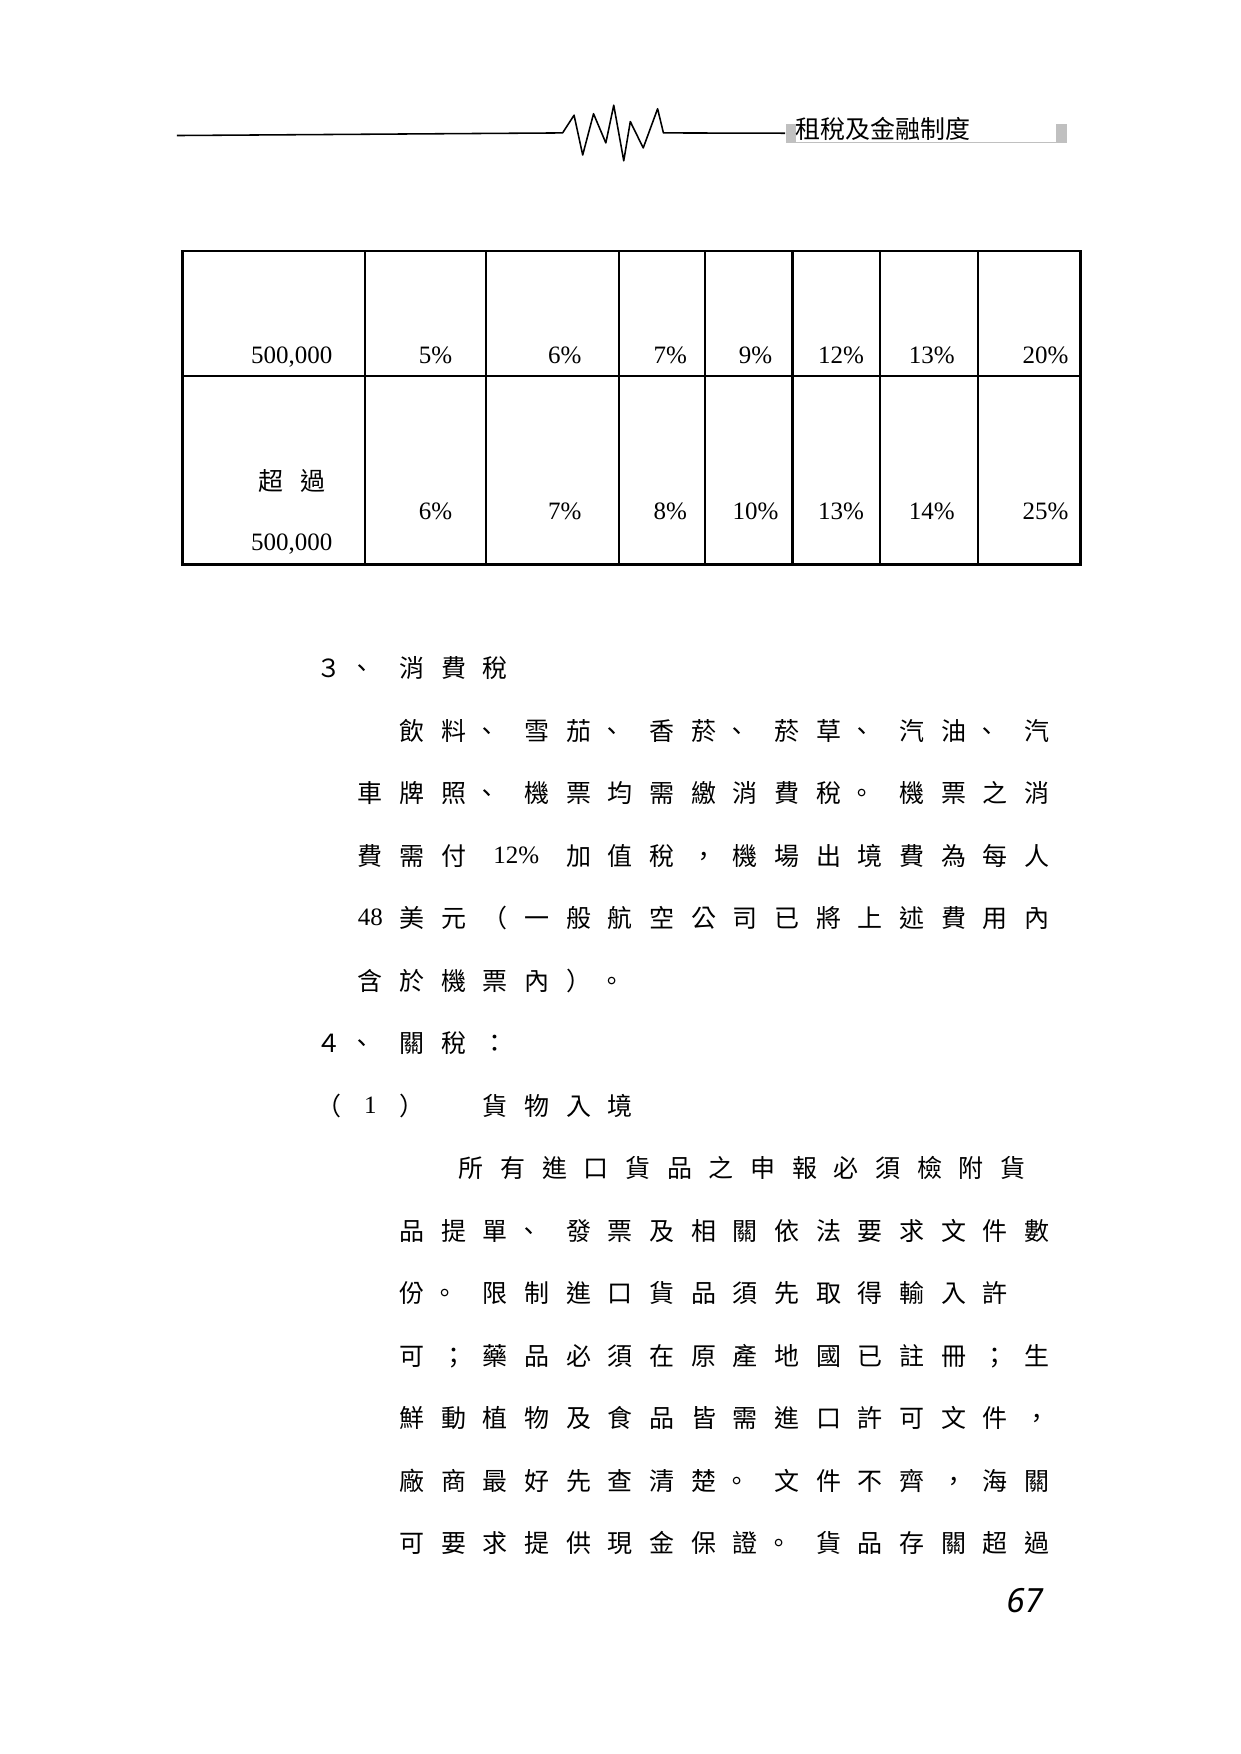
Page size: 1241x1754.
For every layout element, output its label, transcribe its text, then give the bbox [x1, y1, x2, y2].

table_cell 20% [979, 252, 1079, 375]
table_cell 12% [794, 252, 879, 375]
table_cell 8% [620, 377, 704, 563]
table_cell 5% [366, 252, 485, 375]
table_cell 超過500,000 [184, 377, 364, 563]
table_cell 13% [881, 252, 977, 375]
table_cell 7% [620, 252, 704, 375]
table_cell 7% [487, 377, 618, 563]
text （1） 貨物入境 [306, 1063, 1058, 1125]
table_cell 6% [366, 377, 485, 563]
table_cell 25% [979, 377, 1079, 563]
table_cell 6% [487, 252, 618, 375]
table_cell 9% [706, 252, 791, 375]
table_cell 13% [794, 377, 879, 563]
table_cell 10% [706, 377, 791, 563]
table_cell 500,000 [184, 252, 364, 375]
text 飲料、雪茄、香菸、菸草、汽油、汽車牌照、機票均需繳消費稅。機票之消費需付12%加值稅，機場出境費為每人48美元（一般航空公司已將上述費用內含於機票內）。 [330, 688, 1058, 1000]
text ３、消費稅 [281, 625, 1058, 688]
text ４、關稅： [281, 1000, 1058, 1063]
table_cell 14% [881, 377, 977, 563]
text 所有進口貨品之申報必須檢附貨品提單、發票及相關依法要求文件數份。限制進口貨品須先取得輸入許可；藥品必須在原產地國已註冊；生鮮動植物及食品皆需進口許可文件，廠商最好先查清楚。文件不齊，海關可要求提供現金保證。貨品存關超過 [306, 1125, 1058, 1563]
